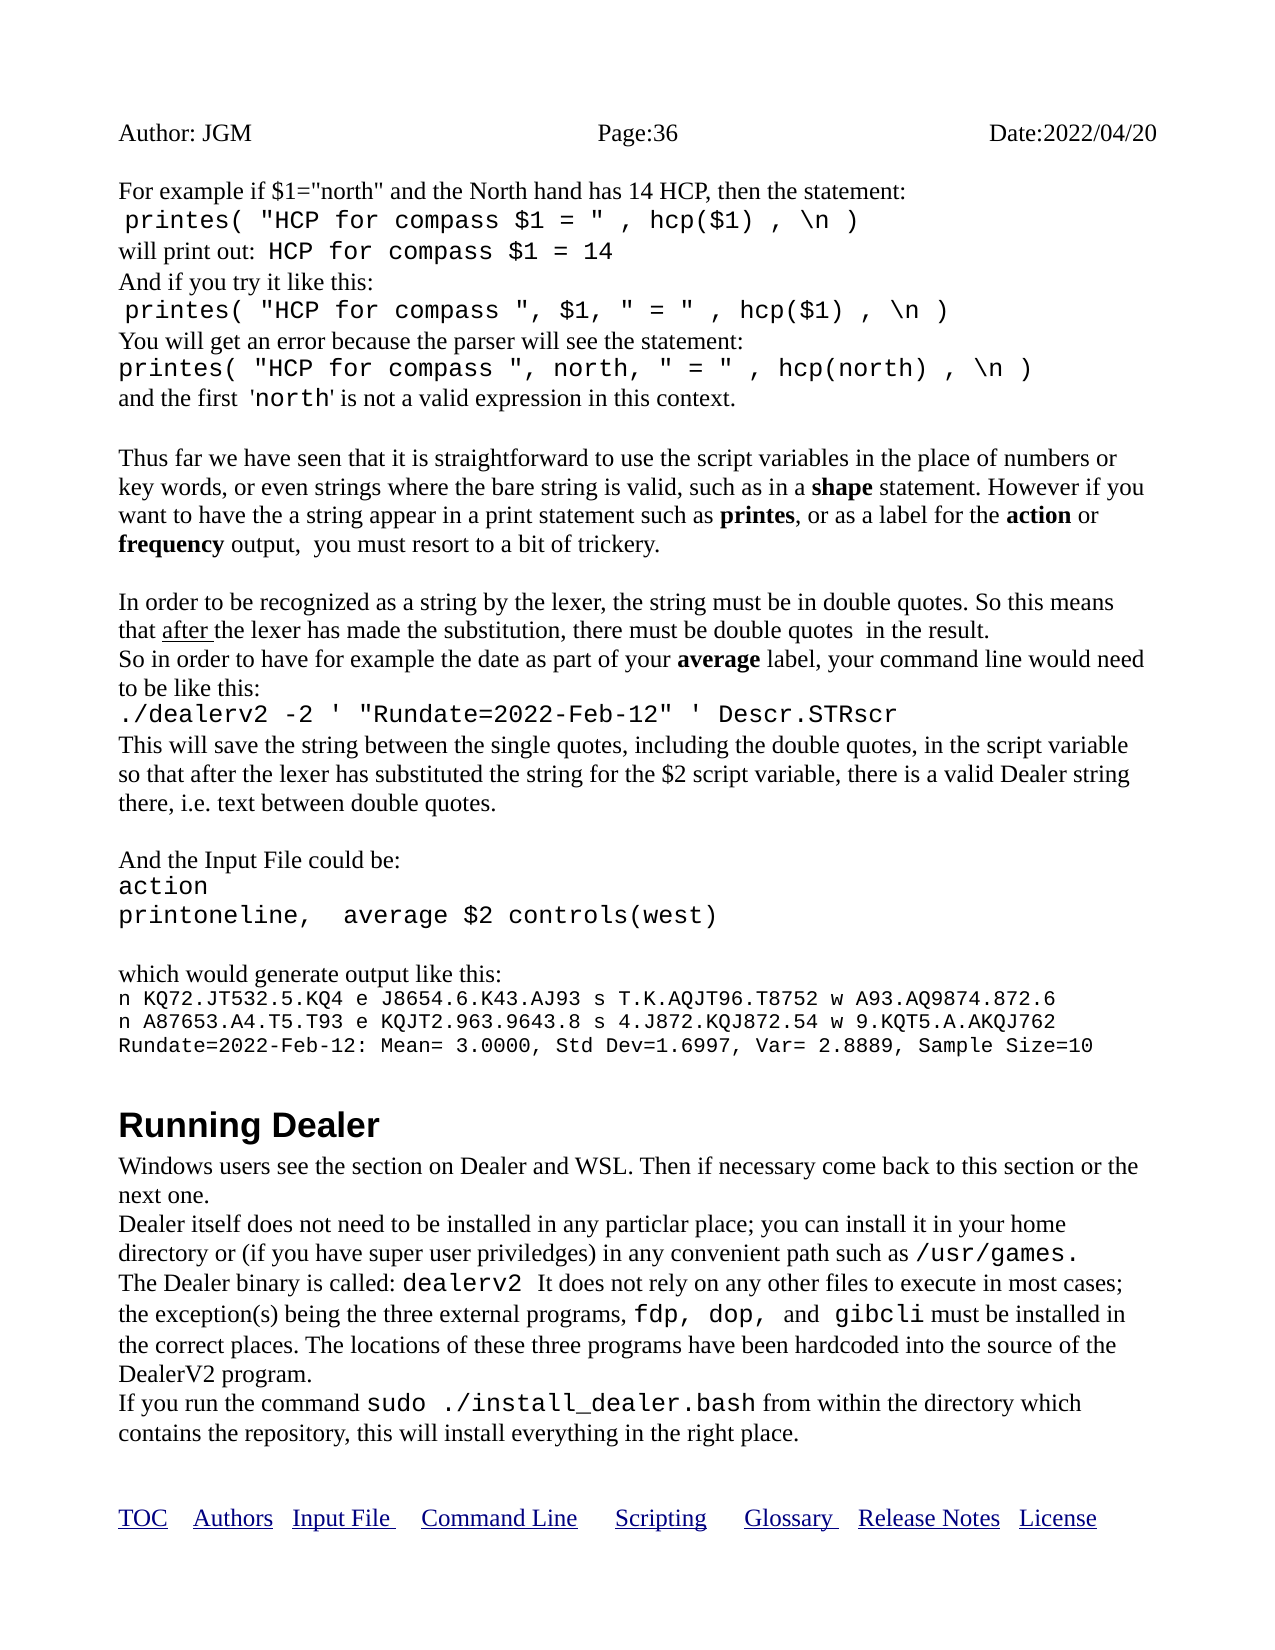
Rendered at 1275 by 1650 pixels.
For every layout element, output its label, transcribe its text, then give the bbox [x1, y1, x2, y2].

text n KQ72.JT532.5.KQ4 e J8654.6.K43.AJ93 s T.K.AQJT96.T8752 w A93.AQ9874.872.6 [118, 988, 1157, 1011]
subtitle Running Dealer [118, 1104, 1157, 1145]
text and the first 'north' is not a valid expression in this context. [118, 383, 1157, 414]
text Dealer itself does not need to be installed in any particlar place; you can install it in your home directory or (if you have super user priviledges) in any convenient path such as /usr/games. [118, 1209, 1157, 1268]
text action [118, 874, 1157, 902]
text For example if $1="north" and the North hand has 14 HCP, then the statement: [118, 176, 1157, 205]
text And the Input File could be: [118, 845, 1157, 874]
text In order to be recognized as a string by the lexer, the string must be in double quotes. So this means that after the lexer has made the substitution, there must be double quotes in the result. [118, 587, 1157, 644]
text Windows users see the section on Dealer and WSL. Then if necessary come back to this section or the next one. [118, 1151, 1157, 1209]
text will print out: HCP for compass $1 = 14 [118, 236, 1157, 267]
text The Dealer binary is called: dealerv2 It does not rely on any other files to execute in most cases; the exception(s) being the three external programs, fdp, dop, and gibcli must be installed in the correct places. The locations of these three programs have been hardcoded into the source of the DealerV2 program. [118, 1268, 1157, 1388]
text n A87653.A4.T5.T93 e KQJT2.963.9643.8 s 4.J872.KQJ872.54 w 9.KQT5.A.AKQJ762 [118, 1011, 1157, 1035]
text Thus far we have seen that it is straightforward to use the script variables in the place of numbers or key words, or even strings where the bare string is valid, such as in a shape statement. However if you want to have the a string appear in a print statement such as printes, or as a label for the action or frequency output, you must resort to a bit of trickery. [118, 443, 1157, 558]
text And if you try it like this: [118, 267, 1157, 296]
text which would generate output like this: [118, 959, 1157, 988]
text So in order to have for example the date as part of your average label, your command line would need to be like this: [118, 644, 1157, 702]
text printes( "HCP for compass ", north, " = " , hcp(north) , \n ) [118, 355, 1157, 383]
text If you run the command sudo ./install_dealer.bash from within the directory which contains the repository, this will install everything in the right place. [118, 1388, 1157, 1447]
text ./dealerv2 -2 ' "Rundate=2022-Feb-12" ' Descr.STRscr [118, 702, 1157, 730]
text You will get an error because the parser will see the statement: [118, 326, 1157, 355]
text printes( "HCP for compass ", $1, " = " , hcp($1) , \n ) [118, 296, 1157, 326]
text Rundate=2022-Feb-12: Mean= 3.0000, Std Dev=1.6997, Var= 2.8889, Sample Size=10 [118, 1035, 1157, 1058]
text printoneline, average $2 controls(west) [118, 902, 1157, 931]
text This will save the string between the single quotes, including the double quotes, in the script variable so that after the lexer has substituted the string for the $2 script variable, there is a valid Dealer string there, i.e. text between double quotes. [118, 730, 1157, 816]
text printes( "HCP for compass $1 = " , hcp($1) , \n ) [118, 205, 1157, 236]
